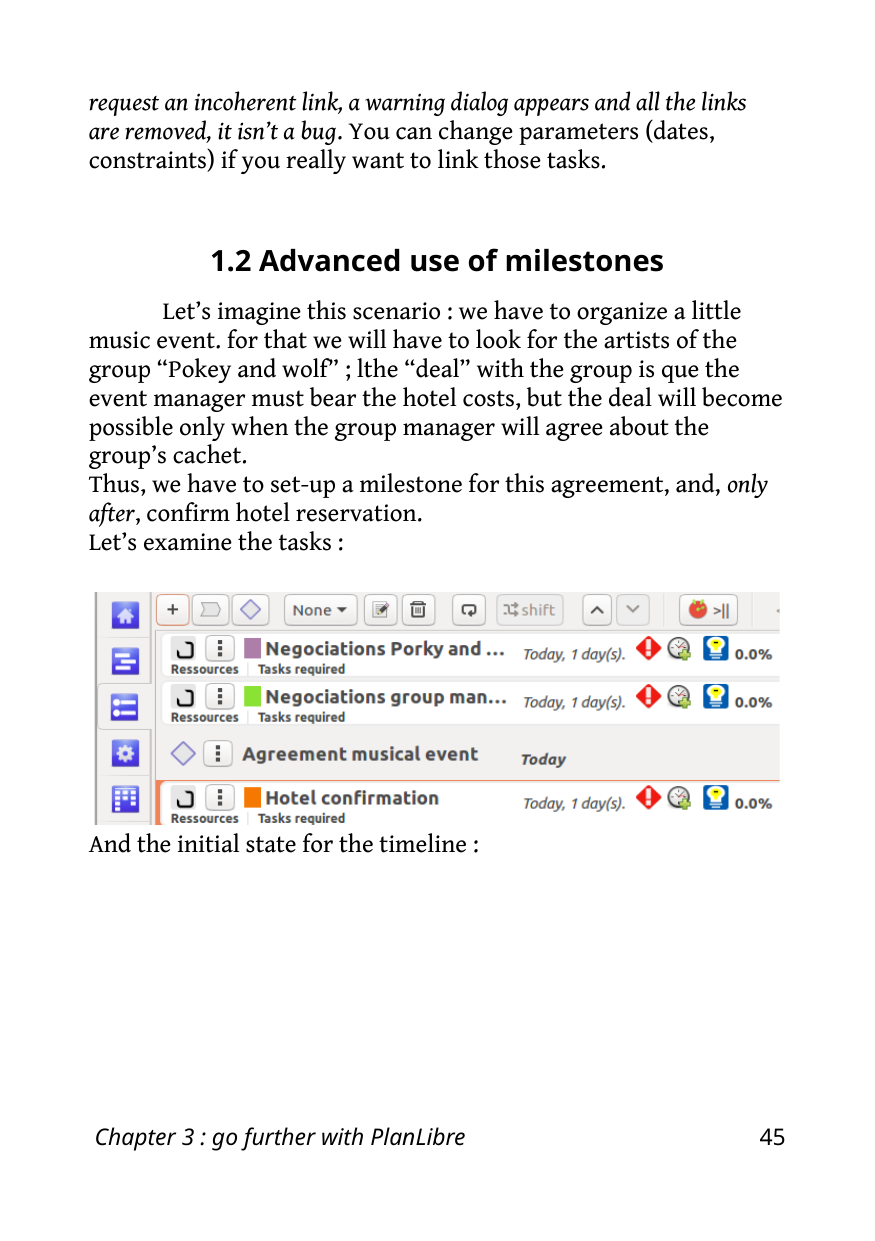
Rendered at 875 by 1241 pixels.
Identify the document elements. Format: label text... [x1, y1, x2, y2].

text Let’s imagine this scenario : we have to organize a little music event. for that we will have to look for the artists of the group “Pokey and wolf” ; lthe “deal” with the group is que the event manager must bear the hotel costs, but the deal will become possible only when the group manager will agree about the group’s cachet. [88, 297, 786, 471]
text Thus, we have to set-up a milestone for this agreement, and, only after, confirm hotel reservation. [88, 471, 786, 529]
text Let’s examine the tasks : [88, 529, 786, 558]
subtitle 1.2 Advanced use of milestones [88, 240, 786, 279]
text And the initial state for the timeline : [88, 830, 786, 859]
picture [94, 592, 780, 825]
text request an incoherent link, a warning dialog appears and all the links are removed, it isn’t a bug. You can change parameters (dates, constraints) if you really want to link those tasks. [88, 88, 786, 175]
